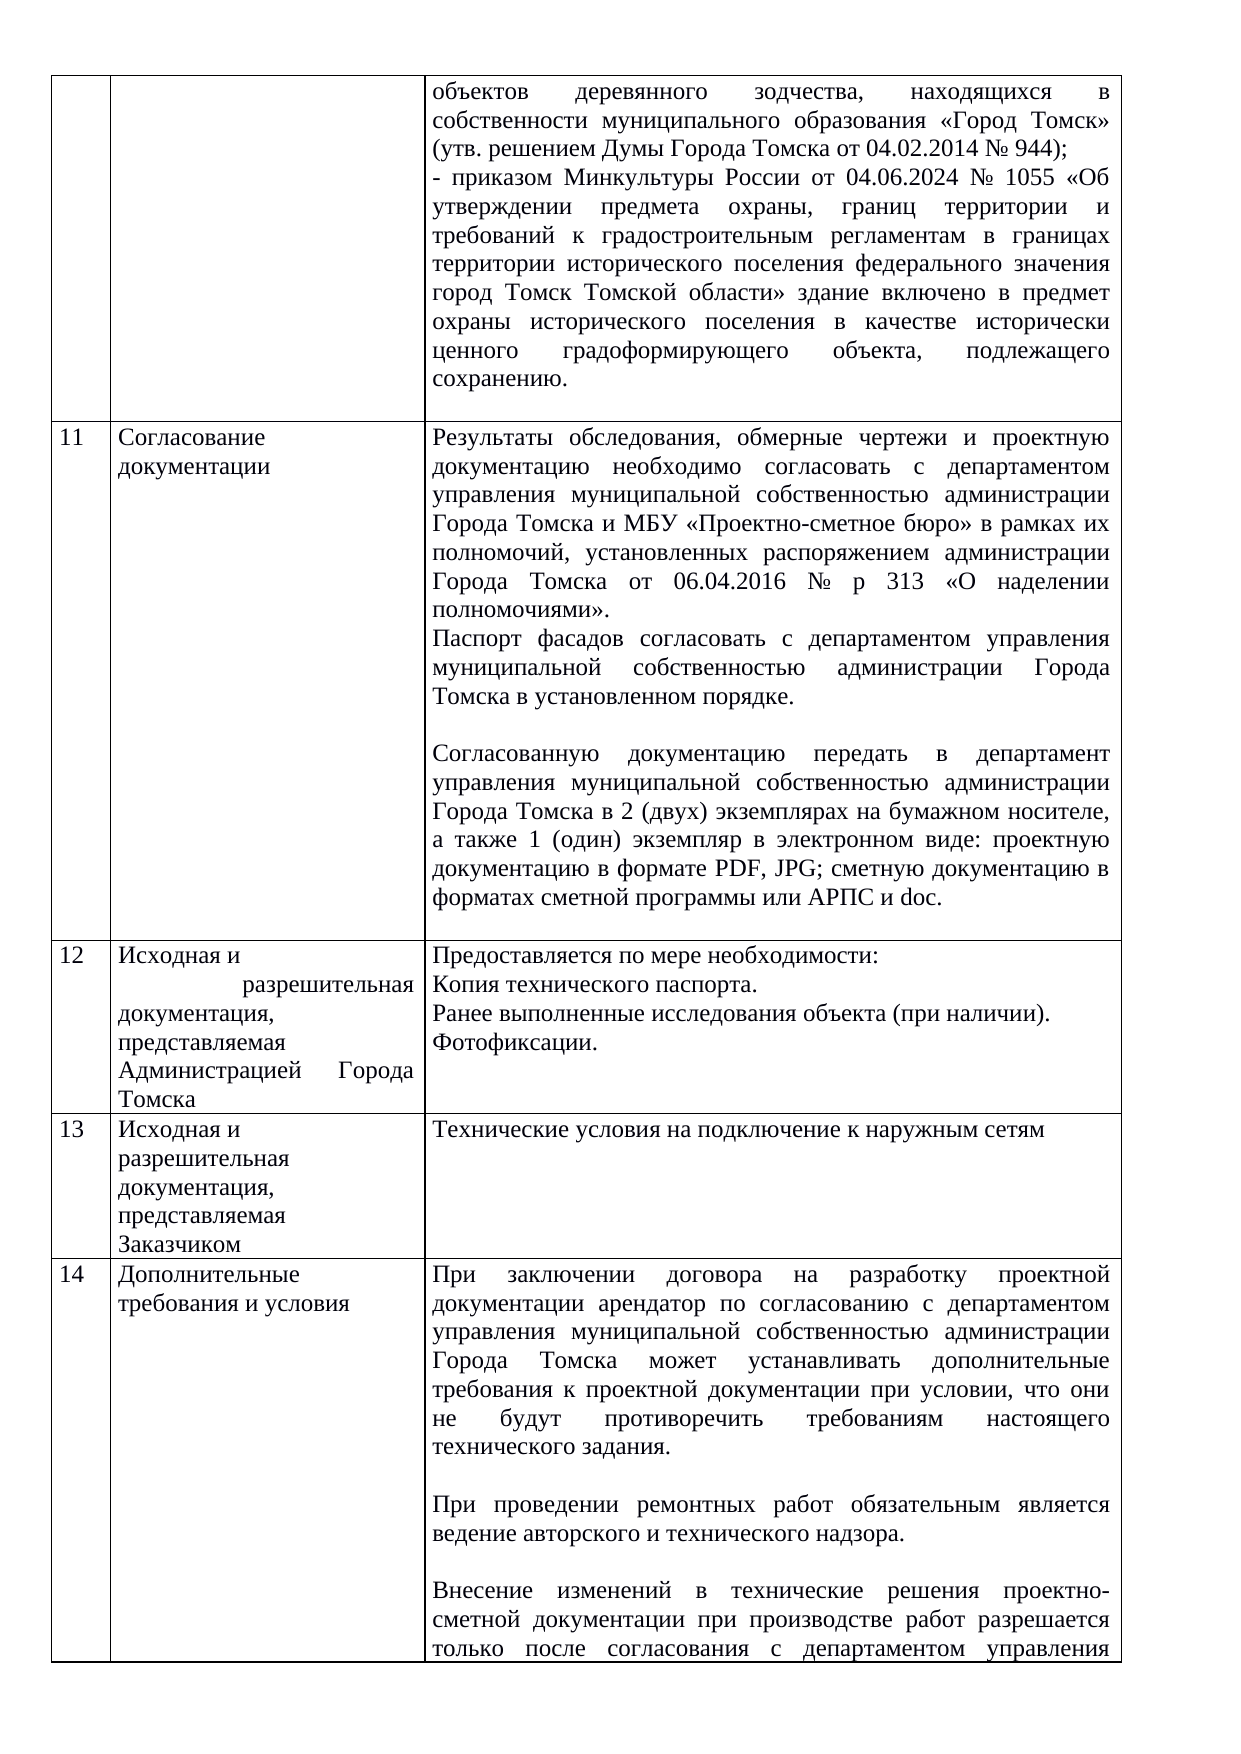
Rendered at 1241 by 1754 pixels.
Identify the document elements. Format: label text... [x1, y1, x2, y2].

table_cell [111, 76, 424, 421]
table_cell 12 [52, 941, 110, 1113]
table_cell Дополнительные требования и условия [111, 1259, 424, 1661]
table_cell объектов деревянного зодчества, находящихся в собственности муниципального образования «Город Томск» (утв. решением Думы Города Томска от 04.02.2014 № 944); - приказом Минкультуры России от 04.06.2024 № 1055 «Об утверждении предмета охраны, границ территории и требований к градостроительным регламентам в границах территории исторического поселения федерального значения город Томск Томской области» здание включено в предмет охраны исторического поселения в качестве исторически ценного градоформирующего объекта, подлежащего сохранению. [426, 76, 1121, 421]
table_cell Результаты обследования, обмерные чертежи и проектную документацию необходимо согласовать с департаментом управления муниципальной собственностью администрации Города Томска и МБУ «Проектно-сметное бюро» в рамках их полномочий, установленных распоряжением администрации Города Томска от 06.04.2016 № р 313 «О наделении полномочиями». Паспорт фасадов согласовать с департаментом управления муниципальной собственностью администрации Города Томска в установленном порядке. Согласованную документацию передать в департамент управления муниципальной собственностью администрации Города Томска в 2 (двух) экземплярах на бумажном носителе, а также 1 (один) экземпляр в электронном виде: проектную документацию в формате PDF, JPG; сметную документацию в форматах сметной программы или АРПС и doc. [426, 422, 1121, 939]
table_cell Технические условия на подключение к наружным сетям [426, 1114, 1121, 1258]
table_cell 14 [52, 1259, 110, 1661]
table_cell При заключении договора на разработку проектной документации арендатор по согласованию с департаментом управления муниципальной собственностью администрации Города Томска может устанавливать дополнительные требования к проектной документации при условии, что они не будут противоречить требованиям настоящего технического задания. При проведении ремонтных работ обязательным является ведение авторского и технического надзора. Внесение изменений в технические решения проектно-сметной документации при производстве работ разрешается только после согласования с департаментом управления [426, 1259, 1121, 1661]
table_cell 13 [52, 1114, 110, 1258]
table_cell 11 [52, 422, 110, 939]
table_cell Согласование документации [111, 422, 424, 939]
table_cell Исходная и разрешительная документация, представляемая Заказчиком [111, 1114, 424, 1258]
table_cell [52, 76, 110, 421]
table_cell Предоставляется по мере необходимости: Копия технического паспорта. Ранее выполненные исследования объекта (при наличии). Фотофиксации. [426, 941, 1121, 1113]
table_cell Исходная и разрешительная документация, представляемая Администрацией Города Томска [111, 941, 424, 1113]
